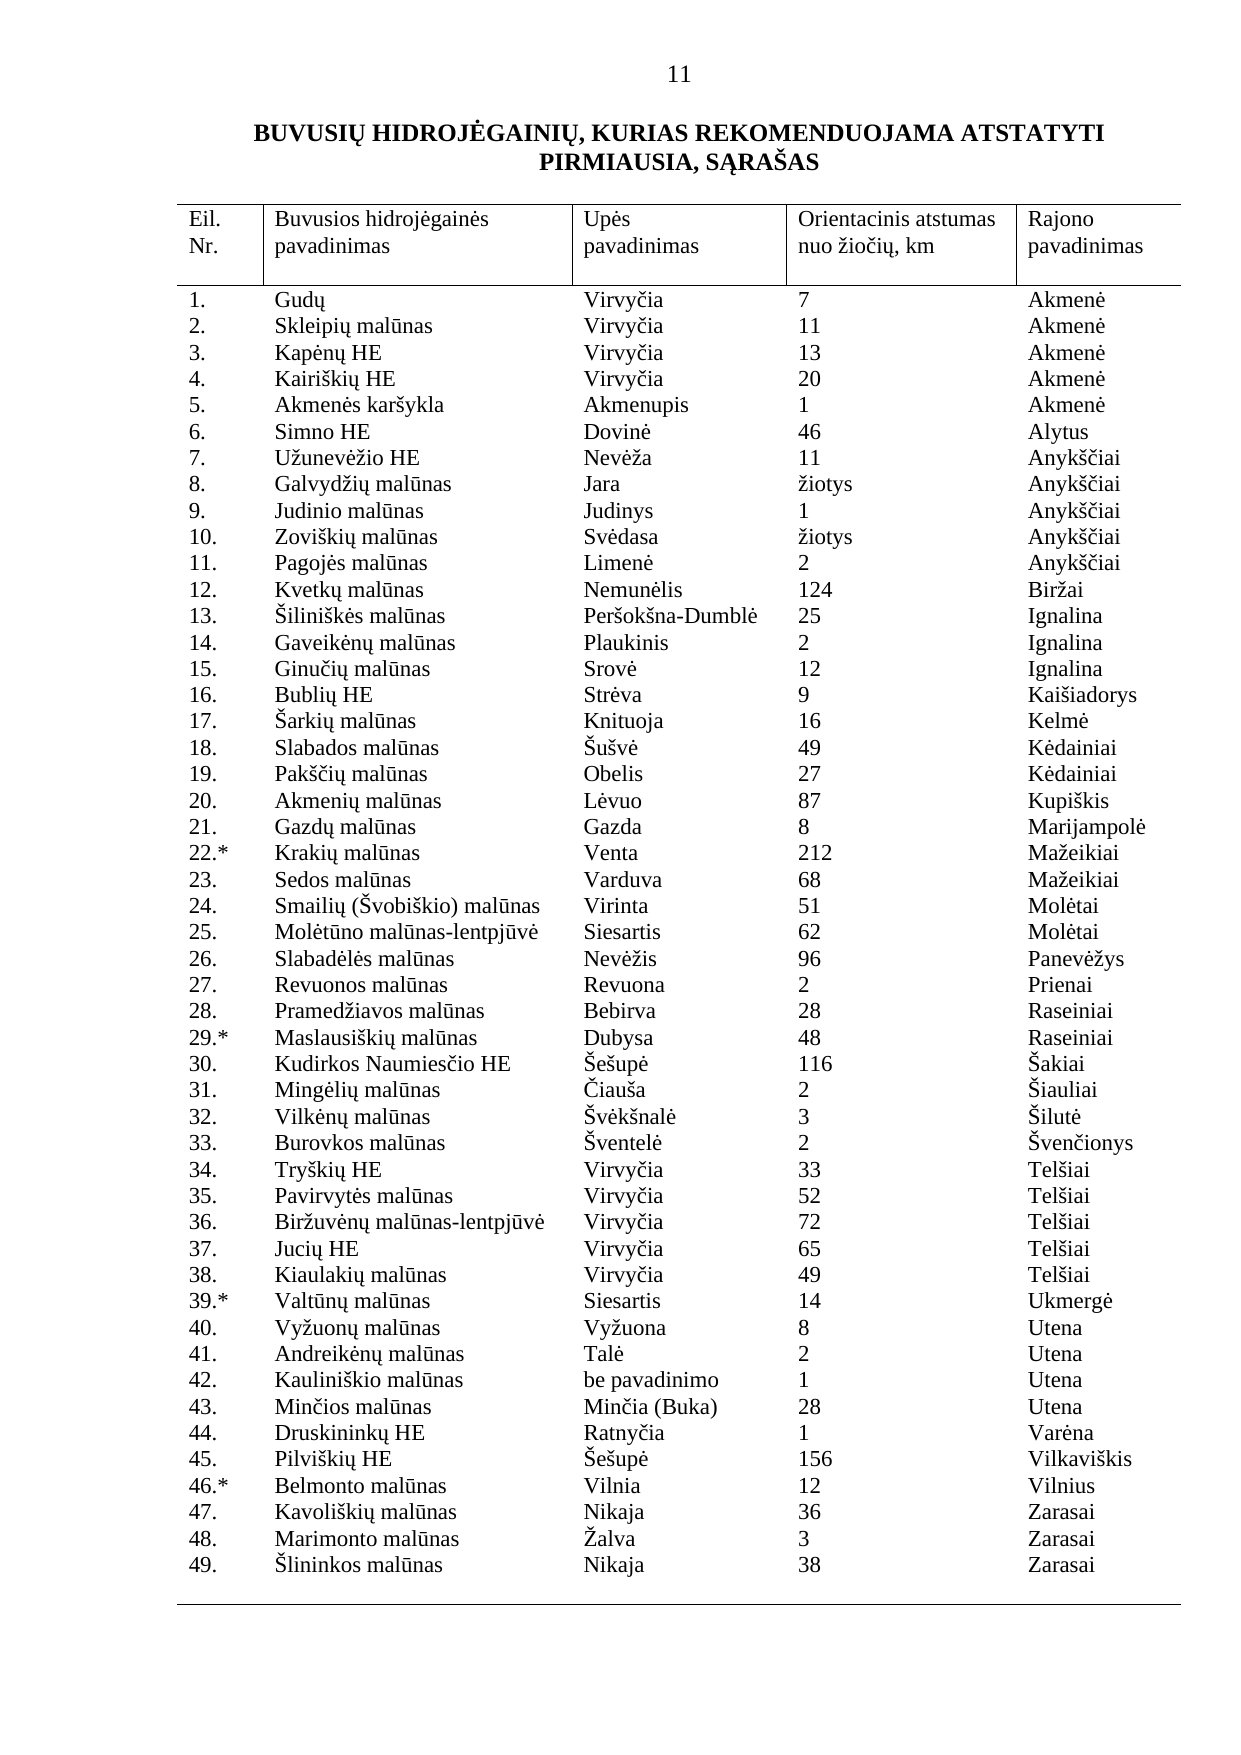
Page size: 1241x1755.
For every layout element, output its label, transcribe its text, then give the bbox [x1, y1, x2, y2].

table_cell Žalva [572, 1525, 787, 1551]
table_cell be pavadinimo [572, 1366, 787, 1393]
table_header Buvusios hidrojėgainės pavadinimas [264, 205, 572, 258]
table_cell 48 [787, 1024, 1016, 1050]
table_cell Anykščiai [1016, 523, 1181, 549]
table_cell Revuona [572, 971, 787, 997]
table_header Eil. Nr. [177, 205, 263, 258]
table_cell 25 [787, 602, 1016, 628]
table_cell Nikaja [572, 1498, 787, 1524]
table_cell Kiaulakių malūnas [263, 1261, 572, 1287]
table_cell Kauliniškio malūnas [263, 1366, 572, 1393]
table_cell Kupiškis [1016, 787, 1181, 813]
table_cell Marijampolė [1016, 813, 1181, 839]
table_cell Gazda [572, 813, 787, 839]
table_cell 65 [787, 1235, 1016, 1261]
table_cell Pakščių malūnas [263, 760, 572, 787]
table_cell Telšiai [1016, 1156, 1181, 1182]
table_cell 3 [787, 1103, 1016, 1129]
text BUVUSIŲ HIDROJĖGAINIŲ, KURIAS REKOMENDUOJAMA ATSTATYTI PIRMIAUSIA, SĄRAŠAS [177, 118, 1181, 176]
table_cell Revuonos malūnas [263, 971, 572, 997]
table_cell Valtūnų malūnas [263, 1288, 572, 1314]
table_cell 33. [177, 1129, 263, 1156]
table_cell 8. [177, 470, 263, 497]
table_cell Šakiai [1016, 1050, 1181, 1077]
table_cell Pagojės malūnas [263, 550, 572, 576]
table_cell Akmenė [1016, 391, 1181, 418]
table_cell Vyžuonų malūnas [263, 1314, 572, 1340]
table_cell 28 [787, 1393, 1016, 1419]
table_cell Jara [572, 470, 787, 497]
table_cell 62 [787, 919, 1016, 945]
table_cell 43. [177, 1393, 263, 1419]
table_cell Vilkaviškis [1016, 1446, 1181, 1472]
table_cell Druskininkų HE [263, 1419, 572, 1446]
table_cell Biržuvėnų malūnas-lentpjūvė [263, 1208, 572, 1235]
table_cell Smailių (Švobiškio) malūnas [263, 892, 572, 918]
table_cell Akmenupis [572, 391, 787, 418]
table_cell Limenė [572, 550, 787, 576]
table_cell 16 [787, 708, 1016, 734]
table_cell 48. [177, 1525, 263, 1551]
table_cell 7 [787, 286, 1016, 312]
table_cell 116 [787, 1050, 1016, 1077]
table_cell 45. [177, 1446, 263, 1472]
table_cell 8 [787, 813, 1016, 839]
table_cell Utena [1016, 1366, 1181, 1393]
table_cell 40. [177, 1314, 263, 1340]
table_cell Šešupė [572, 1446, 787, 1472]
table_cell 26. [177, 945, 263, 971]
table_cell 42. [177, 1366, 263, 1393]
table_cell 1. [177, 286, 263, 312]
table_cell 28. [177, 998, 263, 1024]
table_cell Virvyčia [572, 286, 787, 312]
table_cell Šventelė [572, 1129, 787, 1156]
table_cell Nevėža [572, 444, 787, 470]
table_cell Marimonto malūnas [263, 1525, 572, 1551]
table_cell 9 [787, 681, 1016, 708]
table_cell Raseiniai [1016, 998, 1181, 1024]
table_cell Virvyčia [572, 312, 787, 339]
table_cell Panevėžys [1016, 945, 1181, 971]
table_cell Nikaja [572, 1551, 787, 1577]
table_cell 46.* [177, 1472, 263, 1498]
table_cell Utena [1016, 1393, 1181, 1419]
table_cell 72 [787, 1208, 1016, 1235]
table_cell 31. [177, 1077, 263, 1103]
table_cell 19. [177, 760, 263, 787]
table_cell Siesartis [572, 1288, 787, 1314]
table_cell Vilnius [1016, 1472, 1181, 1498]
table_cell Skleipių malūnas [263, 312, 572, 339]
table_cell Dovinė [572, 418, 787, 444]
table_cell Gaveikėnų malūnas [263, 629, 572, 655]
table_cell 28 [787, 998, 1016, 1024]
table_cell Akmenių malūnas [263, 787, 572, 813]
table_cell 156 [787, 1446, 1016, 1472]
table_cell 2 [787, 1077, 1016, 1103]
table_cell 14. [177, 629, 263, 655]
table_cell 41. [177, 1340, 263, 1366]
table_cell Akmenės karšykla [263, 391, 572, 418]
table_cell Telšiai [1016, 1182, 1181, 1208]
table_cell Virinta [572, 892, 787, 918]
table_cell Gazdų malūnas [263, 813, 572, 839]
table_cell 37. [177, 1235, 263, 1261]
table_cell 8 [787, 1314, 1016, 1340]
table_cell Užunevėžio HE [263, 444, 572, 470]
table_cell Judinio malūnas [263, 497, 572, 523]
table_cell Telšiai [1016, 1235, 1181, 1261]
table_cell [787, 259, 1016, 285]
table_cell 22.* [177, 839, 263, 866]
table_cell Molėtai [1016, 892, 1181, 918]
table_cell 51 [787, 892, 1016, 918]
table_cell Sedos malūnas [263, 866, 572, 892]
table_cell Pramedžiavos malūnas [263, 998, 572, 1024]
table_cell Tryškių HE [263, 1156, 572, 1182]
table_cell 12 [787, 1472, 1016, 1498]
table_cell 3 [787, 1525, 1016, 1551]
table_cell Pavirvytės malūnas [263, 1182, 572, 1208]
table_cell Švenčionys [1016, 1129, 1181, 1156]
table_cell 32. [177, 1103, 263, 1129]
table_cell 52 [787, 1182, 1016, 1208]
table_cell 2 [787, 550, 1016, 576]
table_cell Slabadėlės malūnas [263, 945, 572, 971]
table_cell Virvyčia [572, 1156, 787, 1182]
table_cell Svėdasa [572, 523, 787, 549]
table_cell Telšiai [1016, 1208, 1181, 1235]
table_cell Kapėnų HE [263, 339, 572, 365]
table_cell Lėvuo [572, 787, 787, 813]
table_cell Kėdainiai [1016, 734, 1181, 760]
table_cell Belmonto malūnas [263, 1472, 572, 1498]
table_cell Telšiai [1016, 1261, 1181, 1287]
table_cell 3. [177, 339, 263, 365]
table_cell Kaišiadorys [1016, 681, 1181, 708]
table_cell 30. [177, 1050, 263, 1077]
table_cell Čiauša [572, 1077, 787, 1103]
table_cell Kvetkų malūnas [263, 576, 572, 602]
table_cell Ginučių malūnas [263, 655, 572, 681]
table_cell Ignalina [1016, 629, 1181, 655]
table_cell Galvydžių malūnas [263, 470, 572, 497]
table_cell Knituoja [572, 708, 787, 734]
table_cell Kelmė [1016, 708, 1181, 734]
table_cell Plaukinis [572, 629, 787, 655]
table_cell Raseiniai [1016, 1024, 1181, 1050]
table_cell 2 [787, 1129, 1016, 1156]
table_cell Bebirva [572, 998, 787, 1024]
table_cell 2. [177, 312, 263, 339]
table_cell 15. [177, 655, 263, 681]
table_cell 20. [177, 787, 263, 813]
table_cell Akmenė [1016, 286, 1181, 312]
table_cell 16. [177, 681, 263, 708]
table_cell Virvyčia [572, 1261, 787, 1287]
table_cell 87 [787, 787, 1016, 813]
table_cell Kėdainiai [1016, 760, 1181, 787]
table_cell Anykščiai [1016, 470, 1181, 497]
table_cell 1 [787, 1419, 1016, 1446]
table_cell 13 [787, 339, 1016, 365]
table_header Rajono pavadinimas [1017, 205, 1181, 258]
table_cell Šešupė [572, 1050, 787, 1077]
table_cell 25. [177, 919, 263, 945]
table_cell Šiauliai [1016, 1077, 1181, 1103]
table_cell 38. [177, 1261, 263, 1287]
table_cell Virvyčia [572, 1182, 787, 1208]
table_cell Burovkos malūnas [263, 1129, 572, 1156]
table_cell 11 [787, 312, 1016, 339]
table_cell 13. [177, 602, 263, 628]
table_cell 35. [177, 1182, 263, 1208]
table_cell Molėtūno malūnas-lentpjūvė [263, 919, 572, 945]
table_cell 27 [787, 760, 1016, 787]
table_cell [572, 1577, 787, 1604]
table_cell Pilviškių HE [263, 1446, 572, 1472]
table_cell Ratnyčia [572, 1419, 787, 1446]
table_header Upės pavadinimas [573, 205, 786, 258]
table_cell 11. [177, 550, 263, 576]
table_cell žiotys [787, 470, 1016, 497]
table_cell Virvyčia [572, 1235, 787, 1261]
table_cell 1 [787, 391, 1016, 418]
table_cell Švėkšnalė [572, 1103, 787, 1129]
table_cell Mažeikiai [1016, 866, 1181, 892]
table_cell [177, 259, 263, 285]
table_cell 212 [787, 839, 1016, 866]
table_cell Mažeikiai [1016, 839, 1181, 866]
table_cell Slabados malūnas [263, 734, 572, 760]
table_cell Kavoliškių malūnas [263, 1498, 572, 1524]
table_cell 1 [787, 497, 1016, 523]
table_cell Srovė [572, 655, 787, 681]
table_cell Judinys [572, 497, 787, 523]
table_cell Utena [1016, 1314, 1181, 1340]
table_cell žiotys [787, 523, 1016, 549]
table_cell Prienai [1016, 971, 1181, 997]
table_cell Šlininkos malūnas [263, 1551, 572, 1577]
table_cell [573, 259, 786, 285]
table_header Orientacinis atstumas nuo žiočių, km [787, 205, 1016, 258]
table_cell 96 [787, 945, 1016, 971]
table_cell Šarkių malūnas [263, 708, 572, 734]
table_cell Akmenė [1016, 339, 1181, 365]
table_cell 2 [787, 629, 1016, 655]
table_cell 5. [177, 391, 263, 418]
table_cell Venta [572, 839, 787, 866]
table_cell Zarasai [1016, 1551, 1181, 1577]
table_cell 12. [177, 576, 263, 602]
table_cell Minčia (Buka) [572, 1393, 787, 1419]
table_cell [1017, 259, 1181, 285]
table_cell Andreikėnų malūnas [263, 1340, 572, 1366]
table_cell 24. [177, 892, 263, 918]
table_cell Molėtai [1016, 919, 1181, 945]
table_cell 14 [787, 1288, 1016, 1314]
table_cell 124 [787, 576, 1016, 602]
table_cell 49 [787, 1261, 1016, 1287]
table_cell Šilutė [1016, 1103, 1181, 1129]
table_cell 44. [177, 1419, 263, 1446]
table_cell 6. [177, 418, 263, 444]
table_cell 17. [177, 708, 263, 734]
table_cell 21. [177, 813, 263, 839]
table_cell Kairiškių HE [263, 365, 572, 391]
table_cell Akmenė [1016, 365, 1181, 391]
table_cell Akmenė [1016, 312, 1181, 339]
table_cell 46 [787, 418, 1016, 444]
table_cell Anykščiai [1016, 550, 1181, 576]
table_cell 12 [787, 655, 1016, 681]
table_cell Maslausiškių malūnas [263, 1024, 572, 1050]
table_cell Peršokšna-Dumblė [572, 602, 787, 628]
table_cell Nemunėlis [572, 576, 787, 602]
table_cell Vilnia [572, 1472, 787, 1498]
table_cell Varėna [1016, 1419, 1181, 1446]
table_cell 38 [787, 1551, 1016, 1577]
table_cell Jucių HE [263, 1235, 572, 1261]
table_cell 7. [177, 444, 263, 470]
table_cell [263, 1577, 572, 1604]
table_cell Ukmergė [1016, 1288, 1181, 1314]
table_cell 2 [787, 971, 1016, 997]
table_cell Varduva [572, 866, 787, 892]
table_cell 18. [177, 734, 263, 760]
table_cell Anykščiai [1016, 444, 1181, 470]
table_cell Talė [572, 1340, 787, 1366]
table_cell [264, 259, 572, 285]
table_cell 49. [177, 1551, 263, 1577]
table_cell Alytus [1016, 418, 1181, 444]
table_cell Šiliniškės malūnas [263, 602, 572, 628]
table_cell [1016, 1577, 1181, 1604]
table_cell [787, 1577, 1016, 1604]
table_cell 47. [177, 1498, 263, 1524]
table_cell Vilkėnų malūnas [263, 1103, 572, 1129]
table_cell 29.* [177, 1024, 263, 1050]
table_cell 34. [177, 1156, 263, 1182]
table_cell 27. [177, 971, 263, 997]
table_cell Bublių HE [263, 681, 572, 708]
table_cell 23. [177, 866, 263, 892]
table_cell Vyžuona [572, 1314, 787, 1340]
table_cell Krakių malūnas [263, 839, 572, 866]
table_cell 36. [177, 1208, 263, 1235]
table_cell 2 [787, 1340, 1016, 1366]
table_cell 9. [177, 497, 263, 523]
table_cell 20 [787, 365, 1016, 391]
table_cell Kudirkos Naumiesčio HE [263, 1050, 572, 1077]
table_cell Siesartis [572, 919, 787, 945]
table_cell Ignalina [1016, 602, 1181, 628]
table_cell Biržai [1016, 576, 1181, 602]
table_cell Zoviškių malūnas [263, 523, 572, 549]
table_cell Šušvė [572, 734, 787, 760]
table_cell 11 [787, 444, 1016, 470]
table_cell [177, 1577, 263, 1604]
table_cell Zarasai [1016, 1498, 1181, 1524]
table_cell Strėva [572, 681, 787, 708]
table_cell Virvyčia [572, 1208, 787, 1235]
table_cell 36 [787, 1498, 1016, 1524]
table_cell Dubysa [572, 1024, 787, 1050]
table_cell Simno HE [263, 418, 572, 444]
table_cell Anykščiai [1016, 497, 1181, 523]
table_cell 33 [787, 1156, 1016, 1182]
table_cell Nevėžis [572, 945, 787, 971]
table_cell 49 [787, 734, 1016, 760]
table_cell Virvyčia [572, 365, 787, 391]
table_cell 39.* [177, 1288, 263, 1314]
table_cell Ignalina [1016, 655, 1181, 681]
table_cell Gudų [263, 286, 572, 312]
table_cell Mingėlių malūnas [263, 1077, 572, 1103]
table_cell 68 [787, 866, 1016, 892]
table_cell Obelis [572, 760, 787, 787]
table_cell 1 [787, 1366, 1016, 1393]
table_cell Utena [1016, 1340, 1181, 1366]
table_cell 10. [177, 523, 263, 549]
table_cell 4. [177, 365, 263, 391]
table_cell Virvyčia [572, 339, 787, 365]
table_cell Minčios malūnas [263, 1393, 572, 1419]
table_cell Zarasai [1016, 1525, 1181, 1551]
